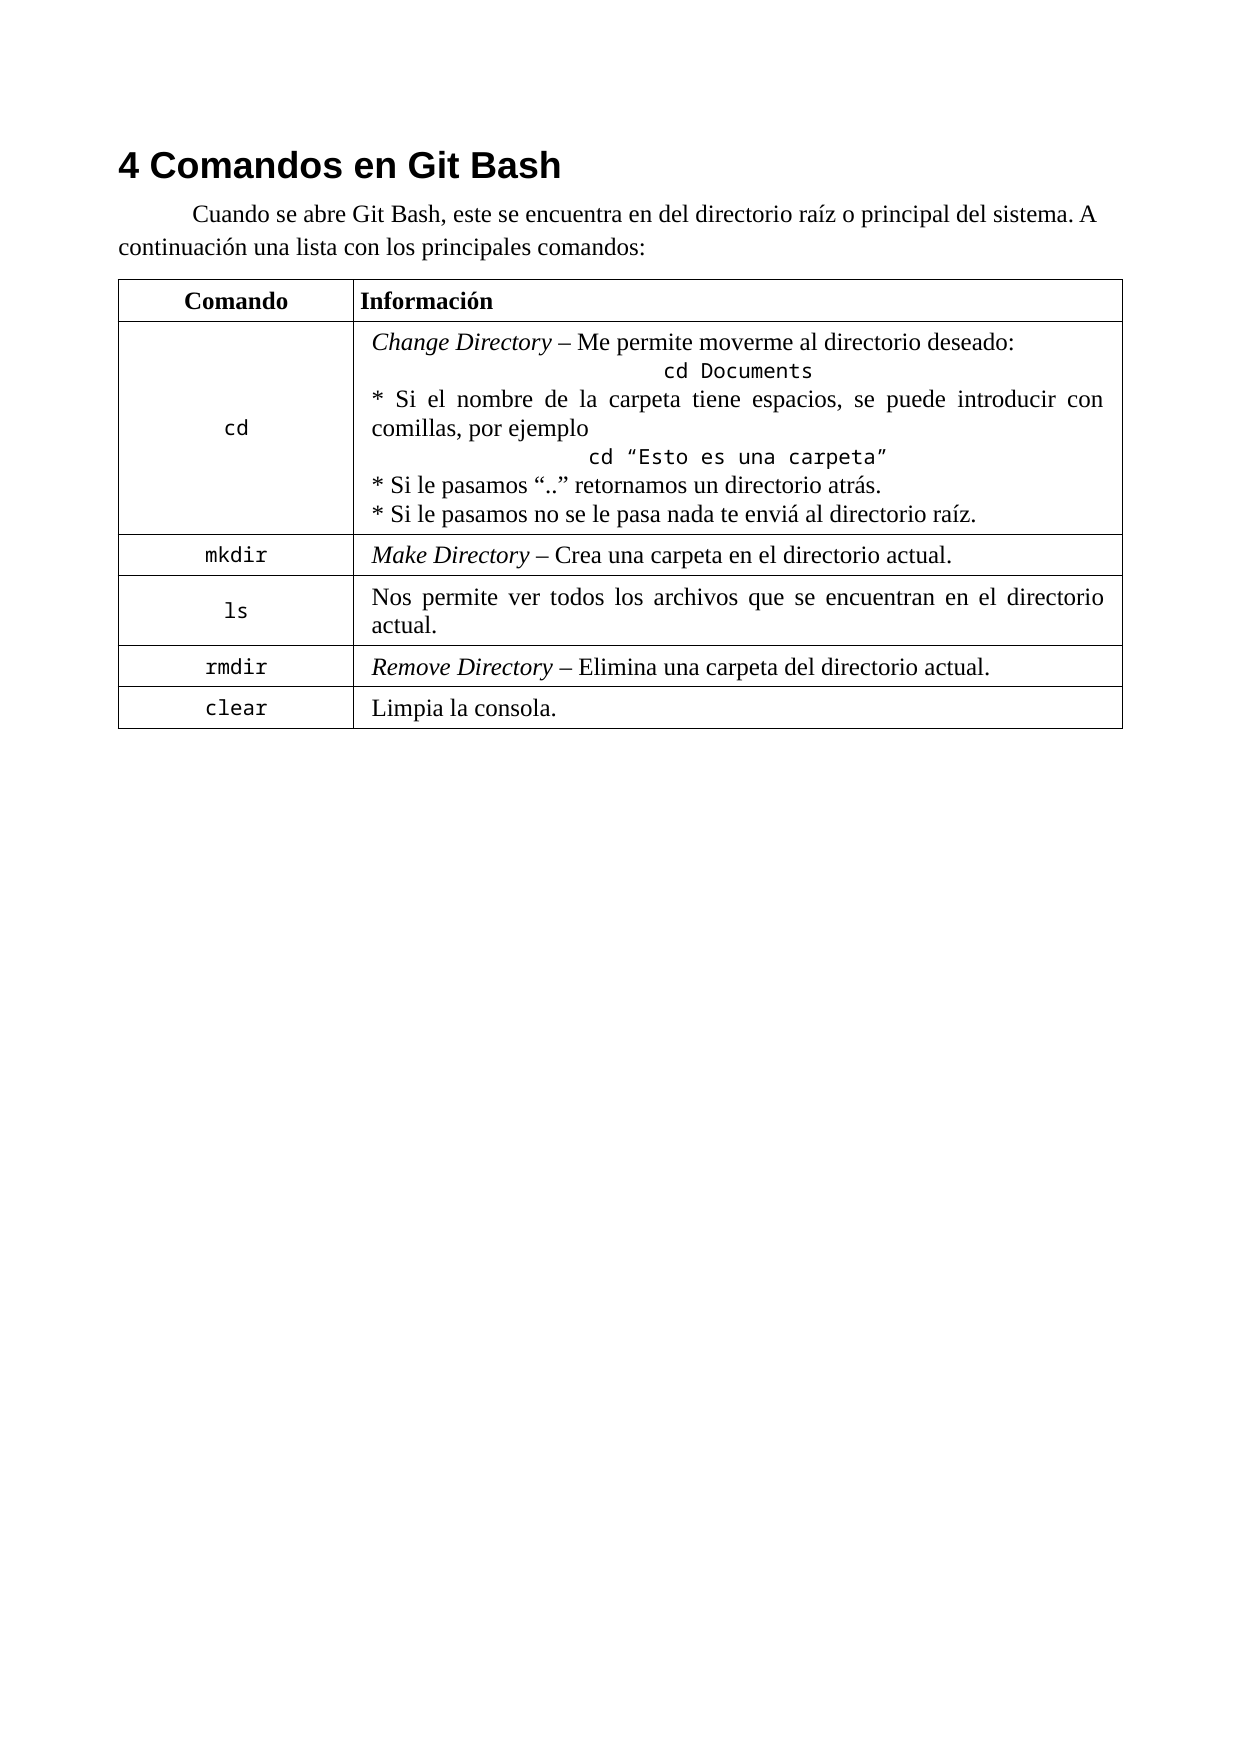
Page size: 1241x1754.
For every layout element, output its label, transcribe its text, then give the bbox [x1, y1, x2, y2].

text Cuando se abre Git Bash, este se encuentra en del directorio raíz o principal del sistema. A continuación una lista con los principales comandos: [118, 199, 1122, 261]
table_cell Limpia la consola. [354, 687, 1122, 727]
table_header Comando [119, 280, 353, 321]
table_cell Nos permite ver todos los archivos que se encuentran en el directorio actual. [354, 576, 1122, 645]
table_cell Make Directory – Crea una carpeta en el directorio actual. [354, 535, 1122, 575]
table_cell mkdir [119, 535, 353, 575]
table_cell Change Directory – Me permite moverme al directorio deseado: cd Documents * Si el nombre de la carpeta tiene espacios, se puede introducir con comillas, por ejemplo cd “Esto es una carpeta” * Si le pasamos “..” retornamos un directorio atrás. * Si le pasamos no se le pasa nada te enviá al directorio raíz. [354, 322, 1122, 534]
table_cell rmdir [119, 646, 353, 686]
table_cell Remove Directory – Elimina una carpeta del directorio actual. [354, 646, 1122, 686]
table_cell clear [119, 687, 353, 727]
table_cell ls [119, 576, 353, 645]
table_cell cd [119, 322, 353, 534]
table_header Información [354, 280, 1122, 321]
subtitle 4 Comandos en Git Bash [118, 143, 1122, 186]
